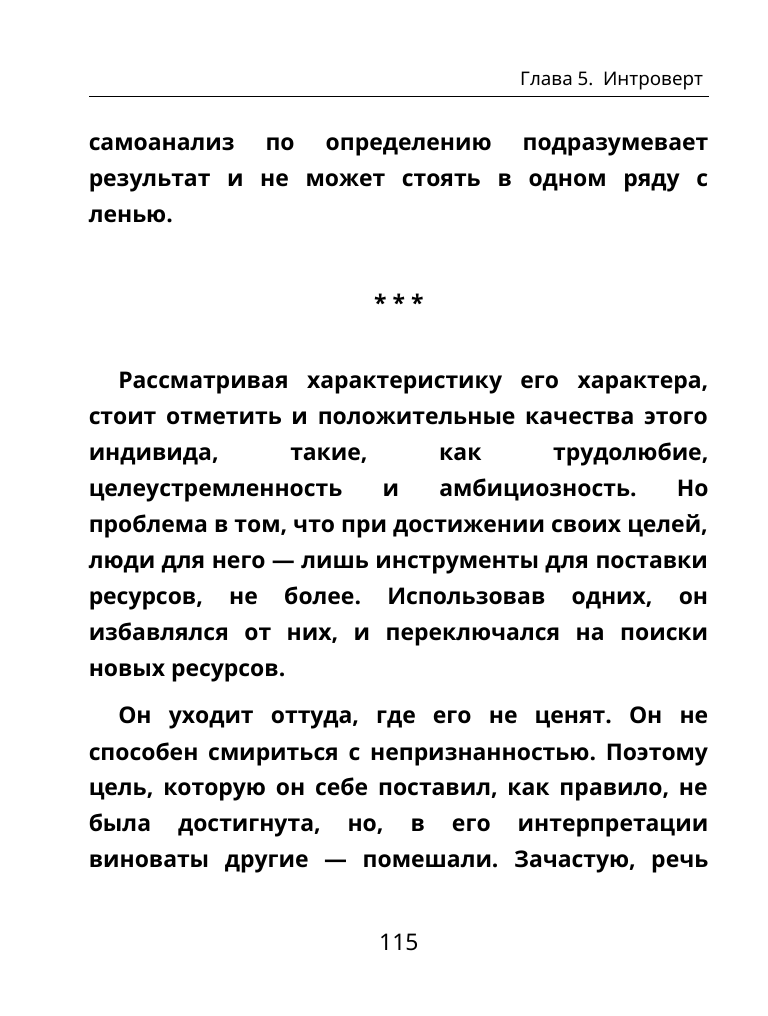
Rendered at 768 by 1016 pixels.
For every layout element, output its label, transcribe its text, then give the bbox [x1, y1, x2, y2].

text Рассматривая характеристику его характера, стоит отметить и положительные качества этого индивида, такие, как трудолюбие, целеустремленность и амбициозность. Но проблема в том, что при достижении своих целей, люди для него — лишь инструменты для поставки ресурсов, не более. Использовав одних, он избавлялся от них, и переключался на поиски новых ресурсов. [88, 364, 709, 683]
text самоанализ по определению подразумевает результат и не может стоять в одном ряду с ленью. [88, 126, 709, 229]
text Он уходит оттуда, где его не ценят. Он не способен смириться с непризнанностью. Поэтому цель, которую он себе поставил, как правило, не была достигнута, но, в его интерпретации виноваты другие — помешали. Зачастую, речь [88, 699, 709, 874]
subtitle * * * [88, 287, 709, 318]
